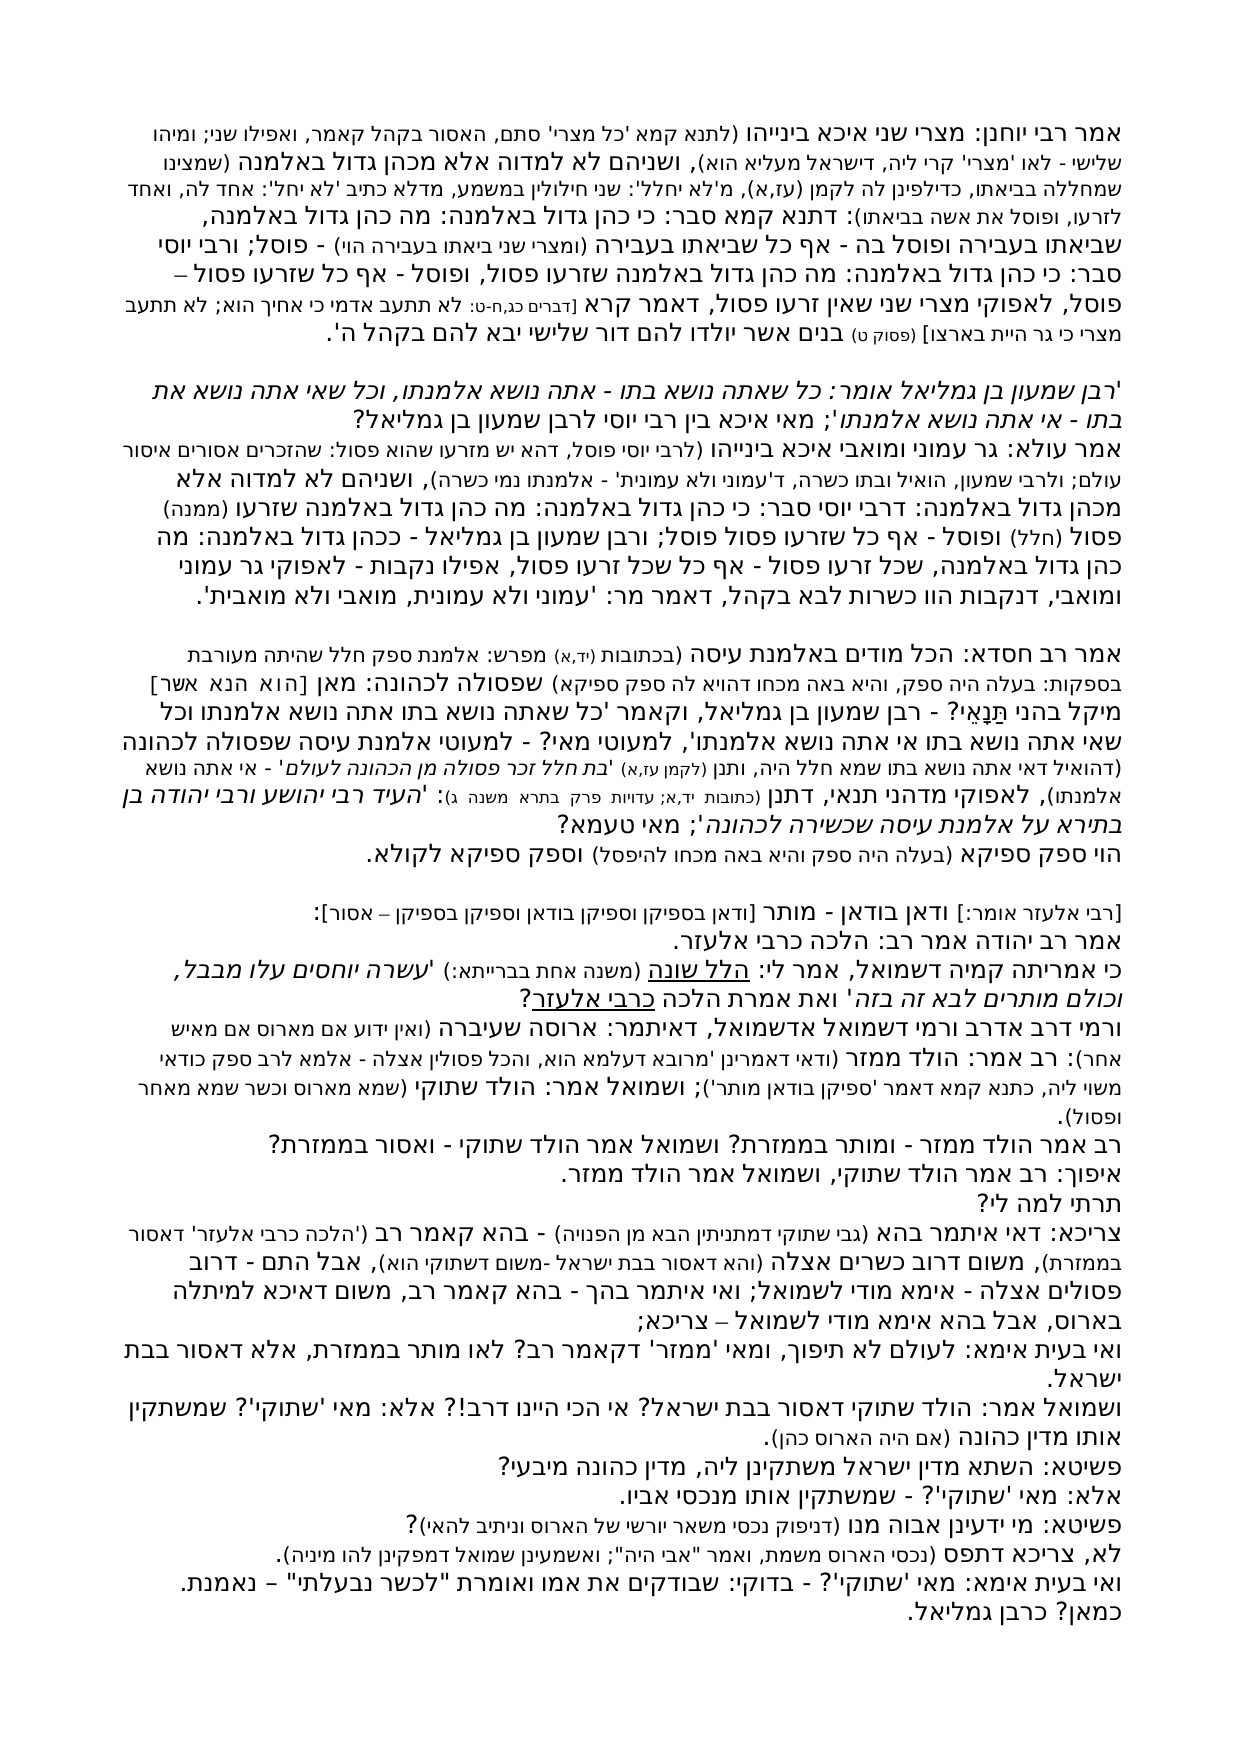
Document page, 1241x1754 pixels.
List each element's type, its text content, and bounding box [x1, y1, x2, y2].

text אמר רבי יוחנן: מצרי שני איכא בינייהו (לתנא קמא 'כל מצרי' סתם, האסור בקהל קאמר, ואפילו שני; ומיהו שלישי - לאו 'מצרי' קרי ליה, דישראל מעליא הוא), ושניהם לא למדוה אלא מכהן גדול באלמנה (שמצינו שמחללה בביאתו, כדילפינן לה לקמן (עז,א), מ'לא יחלל': שני חילולין במשמע, מדלא כתיב 'לא יחל': אחד לה, ואחד לזרעו, ופוסל את אשה בביאתו): דתנא קמא סבר: כי כהן גדול באלמנה: מה כהן גדול באלמנה, שביאתו בעבירה ופוסל בה - אף כל שביאתו בעבירה (ומצרי שני ביאתו בעבירה הוי) - פוסל; ורבי יוסי סבר: כי כהן גדול באלמנה: מה כהן גדול באלמנה שזרעו פסול, ופוסל - אף כל שזרעו פסול – פוסל, לאפוקי מצרי שני שאין זרעו פסול, דאמר קרא [דברים כג,ח-ט: לא תתעב אדמי כי אחיך הוא; לא תתעב מצרי כי גר היית בארצו] (פסוק ט) בנים אשר יולדו להם דור שלישי יבא להם בקהל ה'. [118, 118, 1122, 347]
text צריכא: דאי איתמר בהא (גבי שתוקי דמתניתין הבא מן הפנויה) - בהא קאמר רב ('הלכה כרבי אלעזר' דאסור בממזרת), משום דרוב כשרים אצלה (והא דאסור בבת ישראל -משום דשתוקי הוא), אבל התם - דרוב פסולים אצלה - אימא מודי לשמואל; ואי איתמר בהך - בהא קאמר רב, משום דאיכא למיתלה בארוס, אבל בהא אימא מודי לשמואל – צריכא; [118, 1218, 1122, 1335]
text 'רבן שמעון בן גמליאל אומר: כל שאתה נושא בתו - אתה נושא אלמנתו, וכל שאי אתה נושא את בתו - אי אתה נושא אלמנתו'; מאי איכא בין רבי יוסי לרבן שמעון בן גמליאל? [118, 376, 1122, 434]
text אלא: מאי 'שתוקי'? - שמשתקין אותו מנכסי אביו. [118, 1481, 1122, 1510]
text ושמואל אמר: הולד שתוקי דאסור בבת ישראל? אי הכי היינו דרב!? אלא: מאי 'שתוקי'? שמשתקין אותו מדין כהונה (אם היה הארוס כהן). [118, 1393, 1122, 1452]
text פשיטא: השתא מדין ישראל משתקינן ליה, מדין כהונה מיבעי? [118, 1452, 1122, 1481]
text לא, צריכא דתפס (נכסי הארוס משמת, ואמר "אבי היה"; ואשמעינן שמואל דמפקינן להו מיניה). [118, 1539, 1122, 1568]
text אמר רב יהודה אמר רב: הלכה כרבי אלעזר. [118, 926, 1122, 955]
text רב אמר הולד ממזר - ומותר בממזרת? ושמואל אמר הולד שתוקי - ואסור בממזרת? [118, 1131, 1122, 1160]
text פשיטא: מי ידעינן אבוה מנו (דניפוק נכסי משאר יורשי של הארוס וניתיב להאי)? [118, 1510, 1122, 1539]
text הוי ספק ספיקא (בעלה היה ספק והיא באה מכחו להיפסל) וספק ספיקא לקולא. [118, 839, 1122, 868]
text אמר רב חסדא: הכל מודים באלמנת עיסה (בכתובות (יד,א) מפרש: אלמנת ספק חלל שהיתה מעורבת בספקות: בעלה היה ספק, והיא באה מכחו דהויא לה ספק ספיקא) שפסולה לכהונה: מאן [הוא הנא אשר] מיקל בהני תַּנָאֵי? - רבן שמעון בן גמליאל, וקאמר 'כל שאתה נושא בתו אתה נושא אלמנתו וכל שאי אתה נושא בתו אי אתה נושא אלמנתו', למעוטי מאי? - למעוטי אלמנת עיסה שפסולה לכהונה (דהואיל דאי אתה נושא בתו שמא חלל היה, ותנן (לקמן עז,א) 'בת חלל זכר פסולה מן הכהונה לעולם' - אי אתה נושא אלמנתו), לאפוקי מדהני תנאי, דתנן (כתובות יד,א; עדויות פרק בתרא משנה ג): 'העיד רבי יהושע ורבי יהודה בן בתירא על אלמנת עיסה שכשירה לכהונה'; מאי טעמא? [118, 639, 1122, 839]
text אמר עולא: גר עמוני ומואבי איכא בינייהו (לרבי יוסי פוסל, דהא יש מזרעו שהוא פסול: שהזכרים אסורים איסור עולם; ולרבי שמעון, הואיל ובתו כשרה, ד'עמוני ולא עמונית' - אלמנתו נמי כשרה), ושניהם לא למדוה אלא מכהן גדול באלמנה: דרבי יוסי סבר: כי כהן גדול באלמנה: מה כהן גדול באלמנה שזרעו (ממנה) פסול (חלל) ופוסל - אף כל שזרעו פסול פוסל; ורבן שמעון בן גמליאל - ככהן גדול באלמנה: מה כהן גדול באלמנה, שכל זרעו פסול - אף כל שכל זרעו פסול, אפילו נקבות - לאפוקי גר עמוני ומואבי, דנקבות הוו כשרות לבא בקהל, דאמר מר: 'עמוני ולא עמונית, מואבי ולא מואבית'. [118, 434, 1122, 610]
text כי אמריתה קמיה דשמואל, אמר לי: הלל שונה (משנה אחת בברייתא:) 'עשרה יוחסים עלו מבבל, וכולם מותרים לבא זה בזה' ואת אמרת הלכה כרבי אלעזר? [118, 955, 1122, 1014]
text ואי בעית אימא: לעולם לא תיפוך, ומאי 'ממזר' דקאמר רב? לאו מותר בממזרת, אלא דאסור בבת ישראל. [118, 1335, 1122, 1393]
text ורמי דרב אדרב ורמי דשמואל אדשמואל, דאיתמר: ארוסה שעיברה (ואין ידוע אם מארוס אם מאיש אחר): רב אמר: הולד ממזר (ודאי דאמרינן 'מרובא דעלמא הוא, והכל פסולין אצלה - אלמא לרב ספק כודאי משוי ליה, כתנא קמא דאמר 'ספיקן בודאן מותר'); ושמואל אמר: הולד שתוקי (שמא מארוס וכשר שמא מאחר ופסול). [118, 1014, 1122, 1131]
text כמאן? כרבן גמליאל. [118, 1598, 1122, 1627]
text ואי בעית אימא: מאי 'שתוקי'? - בדוקי: שבודקים את אמו ואומרת "לכשר נבעלתי" – נאמנת. [118, 1568, 1122, 1598]
text תרתי למה לי? [118, 1189, 1122, 1218]
text [רבי אלעזר אומר:] ודאן בודאן - מותר [ודאן בספיקן וספיקן בודאן וספיקן בספיקן – אסור]: [118, 897, 1122, 926]
text איפוך: רב אמר הולד שתוקי, ושמואל אמר הולד ממזר. [118, 1160, 1122, 1189]
